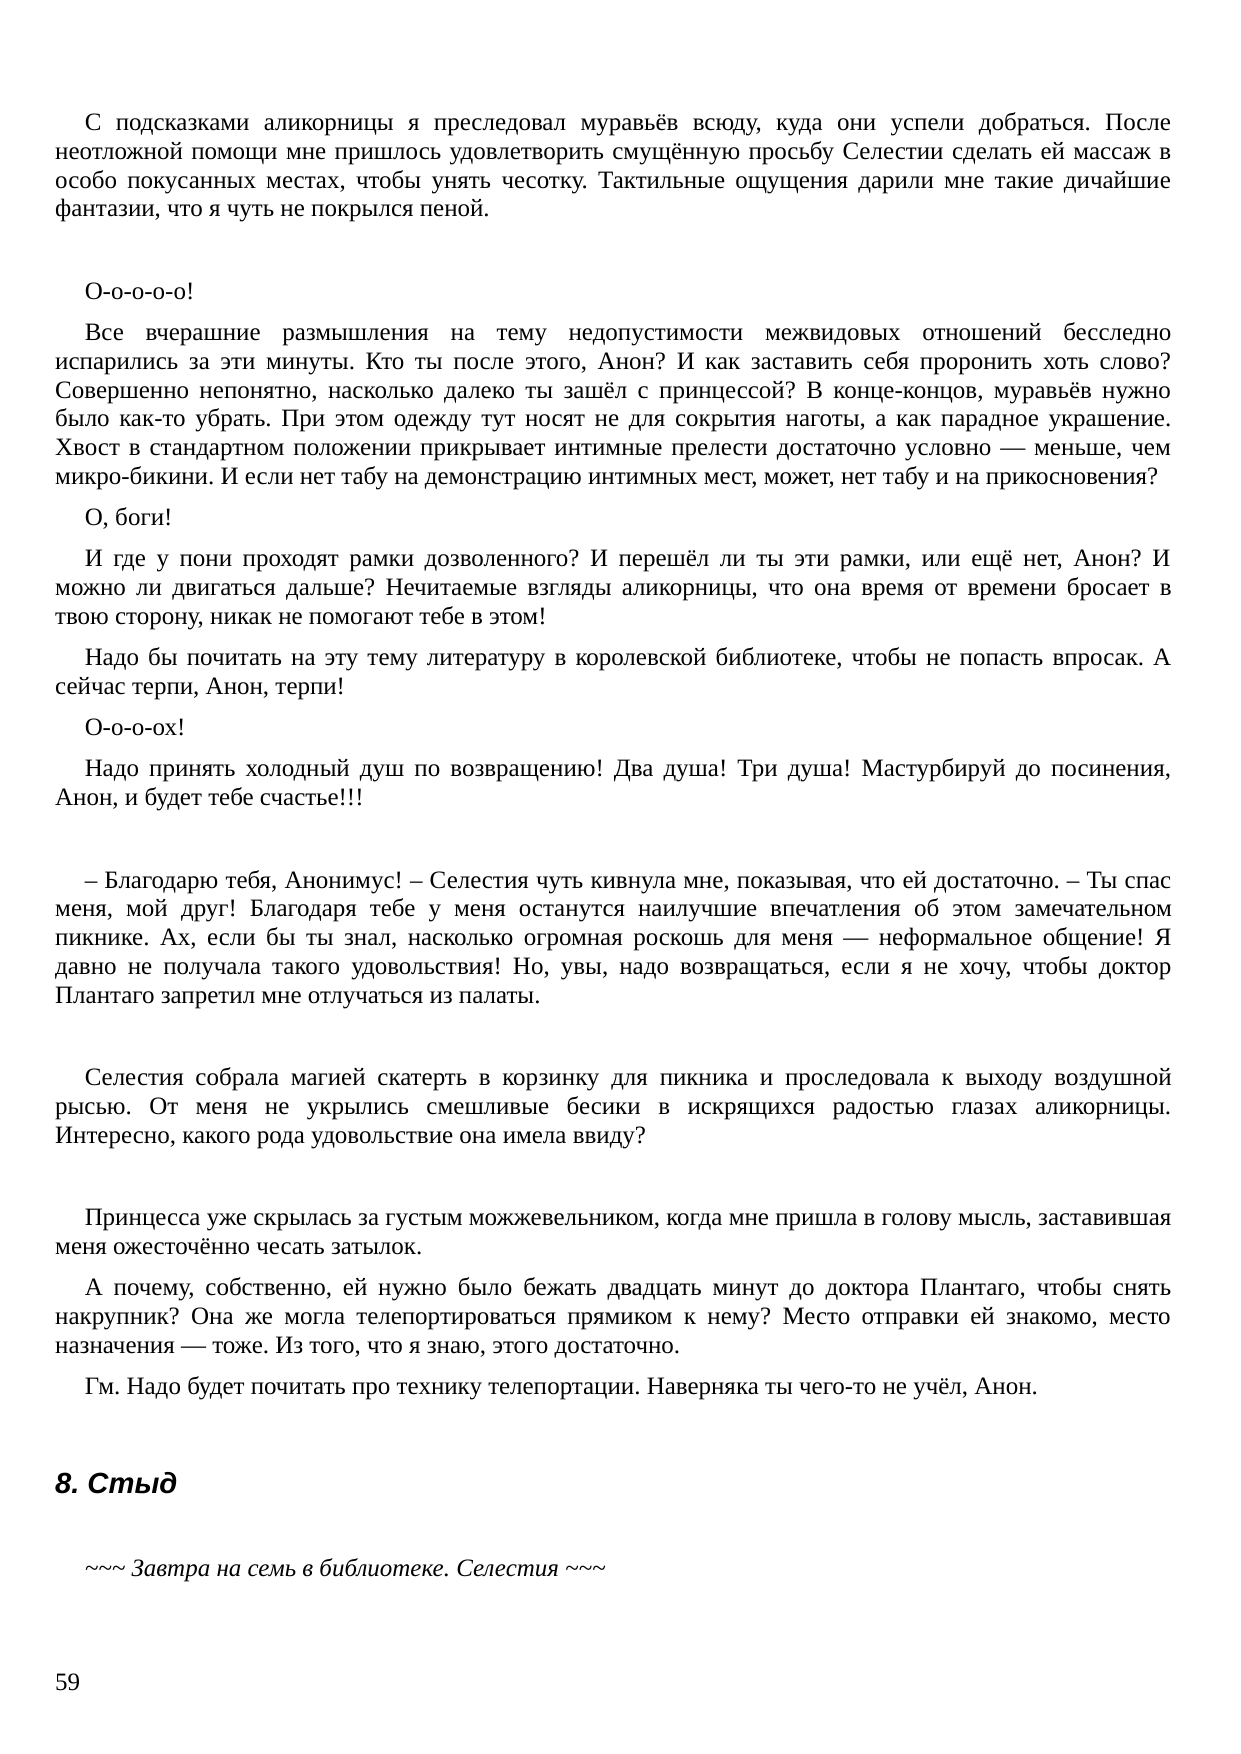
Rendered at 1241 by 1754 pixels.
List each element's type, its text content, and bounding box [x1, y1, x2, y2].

text О-о-о-ох! [55, 712, 1173, 741]
text Надо бы почитать на эту тему литературу в королевской библиотеке, чтобы не попасть впросак. А сейчас терпи, Анон, терпи! [55, 642, 1173, 700]
text ~~~ Завтра на семь в библиотеке. Селестия ~~~ [55, 1553, 1173, 1582]
text – Благодарю тебя, Анонимус! – Селестия чуть кивнула мне, показывая, что ей достаточно. – Ты спас меня, мой друг! Благодаря тебе у меня останутся наилучшие впечатления об этом замечательном пикнике. Ах, если бы ты знал, насколько огромная роскошь для меня — неформальное общение! Я давно не получала такого удовольствия! Но, увы, надо возвращаться, если я не хочу, чтобы доктор Плантаго запретил мне отлучаться из палаты. [55, 865, 1173, 1008]
text Принцесса уже скрылась за густым можжевельником, когда мне пришла в голову мысль, заставившая меня ожесточённо чесать затылок. [55, 1202, 1173, 1260]
text Надо принять холодный душ по возвращению! Два душа! Три душа! Мастурбируй до посинения, Анон, и будет тебе счастье!!! [55, 753, 1173, 811]
text Все вчерашние размышления на тему недопустимости межвидовых отношений бесследно испарились за эти минуты. Кто ты после этого, Анон? И как заставить себя проронить хоть слово? Совершенно непонятно, насколько далеко ты зашёл с принцессой? В конце-концов, муравьёв нужно было как-то убрать. При этом одежду тут носят не для сокрытия наготы, а как парадное украшение. Хвост в стандартном положении прикрывает интимные прелести достаточно условно — меньше, чем микро-бикини. И если нет табу на демонстрацию интимных мест, может, нет табу и на прикосновения? [55, 317, 1173, 490]
text О-о-о-о-о! [55, 276, 1173, 305]
text Гм. Надо будет почитать про технику телепортации. Наверняка ты чего-то не учёл, Анон. [55, 1371, 1173, 1400]
text С подсказками аликорницы я преследовал муравьёв всюду, куда они успели добраться. После неотложной помощи мне пришлось удовлетворить смущённую просьбу Селестии сделать ей массаж в особо покусанных местах, чтобы унять чесотку. Тактильные ощущения дарили мне такие дичайшие фантазии, что я чуть не покрылся пеной. [55, 107, 1173, 222]
text И где у пони проходят рамки дозволенного? И перешёл ли ты эти рамки, или ещё нет, Анон? И можно ли двигаться дальше? Нечитаемые взгляды аликорницы, что она время от времени бросает в твою сторону, никак не помогают тебе в этом! [55, 543, 1173, 630]
text О, боги! [55, 502, 1173, 531]
text Селестия собрала магией скатерть в корзинку для пикника и проследовала к выходу воздушной рысью. От меня не укрылись смешливые бесики в искрящихся радостью глазах аликорницы. Интересно, какого рода удовольствие она имела ввиду? [55, 1062, 1173, 1148]
subtitle 8. Стыд [55, 1466, 1173, 1499]
text А почему, собственно, ей нужно было бежать двадцать минут до доктора Плантаго, чтобы снять накрупник? Она же могла телепортироваться прямиком к нему? Место отправки ей знакомо, место назначения — тоже. Из того, что я знаю, этого достаточно. [55, 1272, 1173, 1358]
